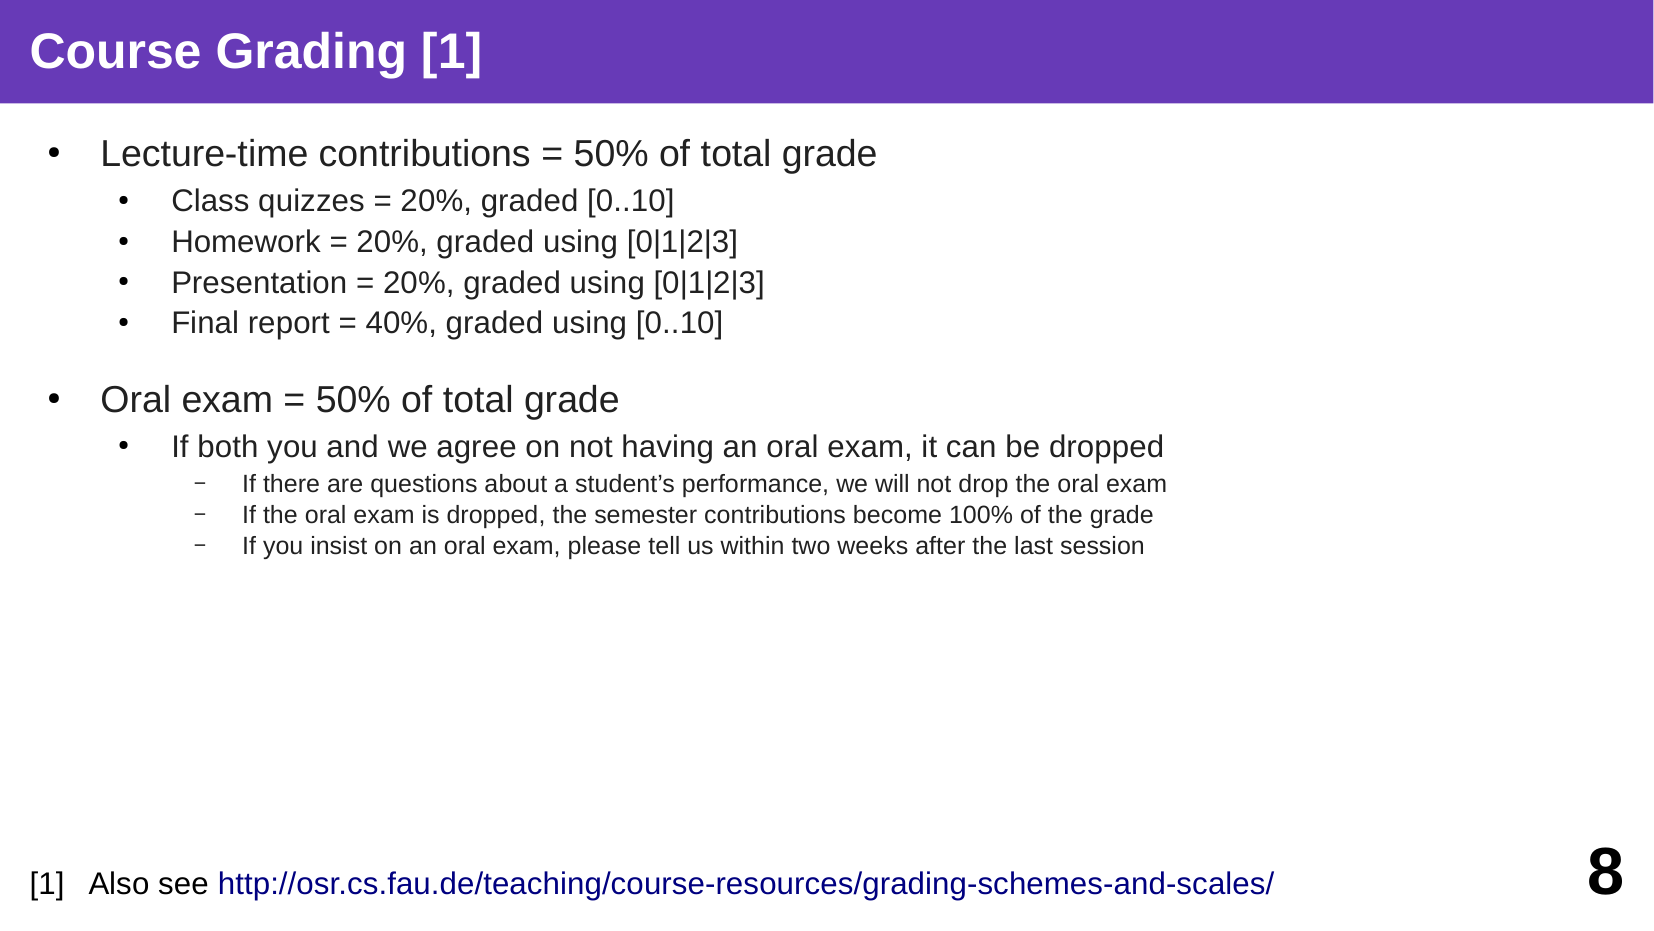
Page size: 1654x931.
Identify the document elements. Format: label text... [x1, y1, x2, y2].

title Course Grading [1] [0, 0, 1654, 104]
text_box [1] Also see http://osr.cs.fau.de/teaching/course-resources/grading-schemes-and-scales/ [0, 812, 1536, 931]
list Lecture-time contributions = 50% of total grade Class quizzes = 20%, graded [0..10] Homework = 20%, graded using [0|1|2|3] Presentation = 20%, graded using [0|1|2|3] Final report = 40%, graded using [0..10] Oral exam = 50% of total grade If both you and we agree on not having an oral exam, it can be dropped If there are questions about a student’s performance, we will not drop the oral exam If the oral exam is dropped, the semester contributions become 100% of the grade If you insist on an oral exam, please tell us within two weeks after the last session [29, 132, 1625, 813]
